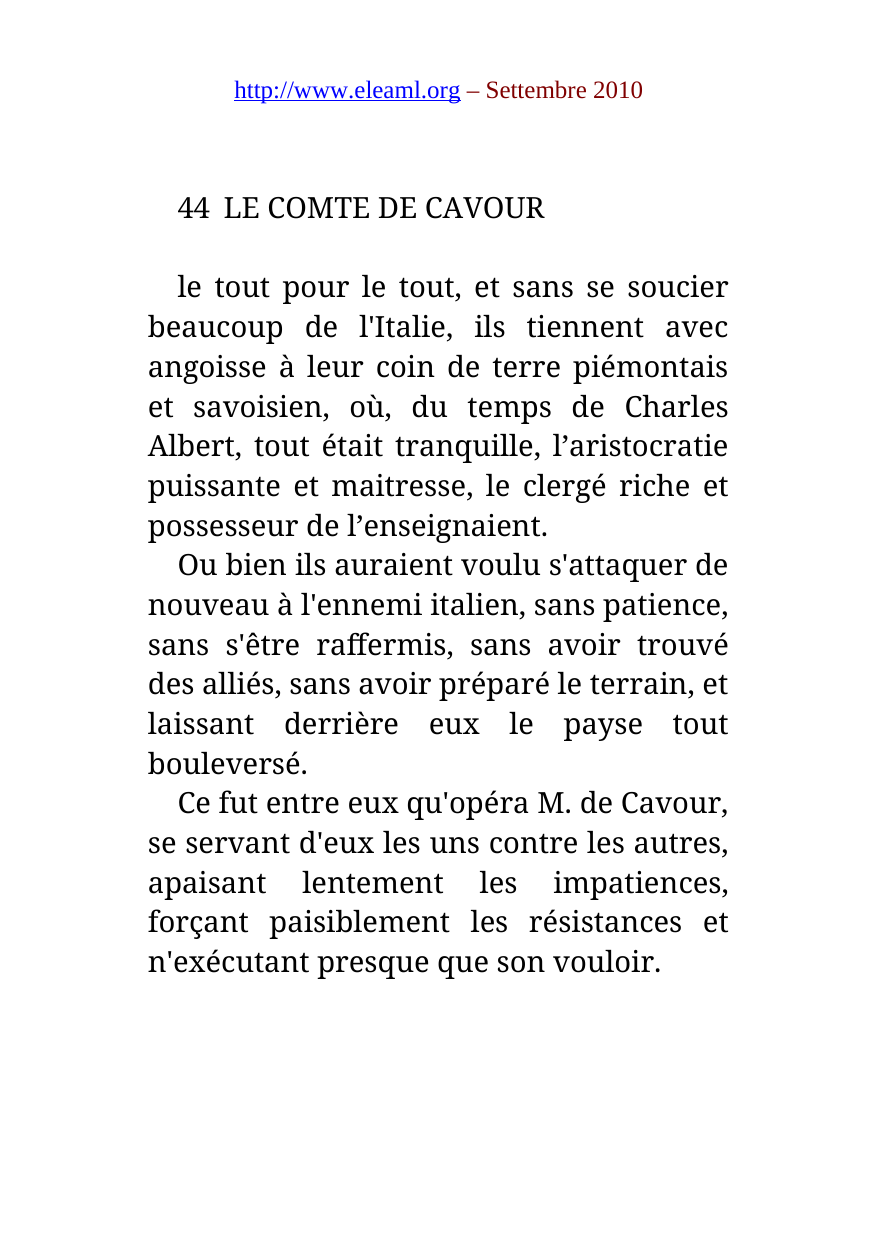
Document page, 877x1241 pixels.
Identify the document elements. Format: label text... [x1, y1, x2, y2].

text Ce fut entre eux qu'opéra M. de Cavour, se servant d'eux les uns contre les autres, apaisant lentement les impatiences, forçant paisiblement les résistances et n'exécutant presque que son vouloir. [148, 783, 729, 981]
text Ou bien ils auraient voulu s'attaquer de nouveau à l'ennemi italien, sans patience, sans s'être raffermis, sans avoir trouvé des alliés, sans avoir préparé le terrain, et laissant derrière eux le payse tout bouleversé. [148, 544, 729, 783]
text 44 LE COMTE DE CAVOUR [148, 187, 729, 227]
text le tout pour le tout, et sans se soucier beaucoup de l'Italie, ils tiennent avec angoisse à leur coin de terre piémontais et savoisien, où, du temps de Charles Albert, tout était tranquille, l’aristocratie puissante et maitresse, le clergé riche et possesseur de l’enseignaient. [148, 267, 729, 544]
